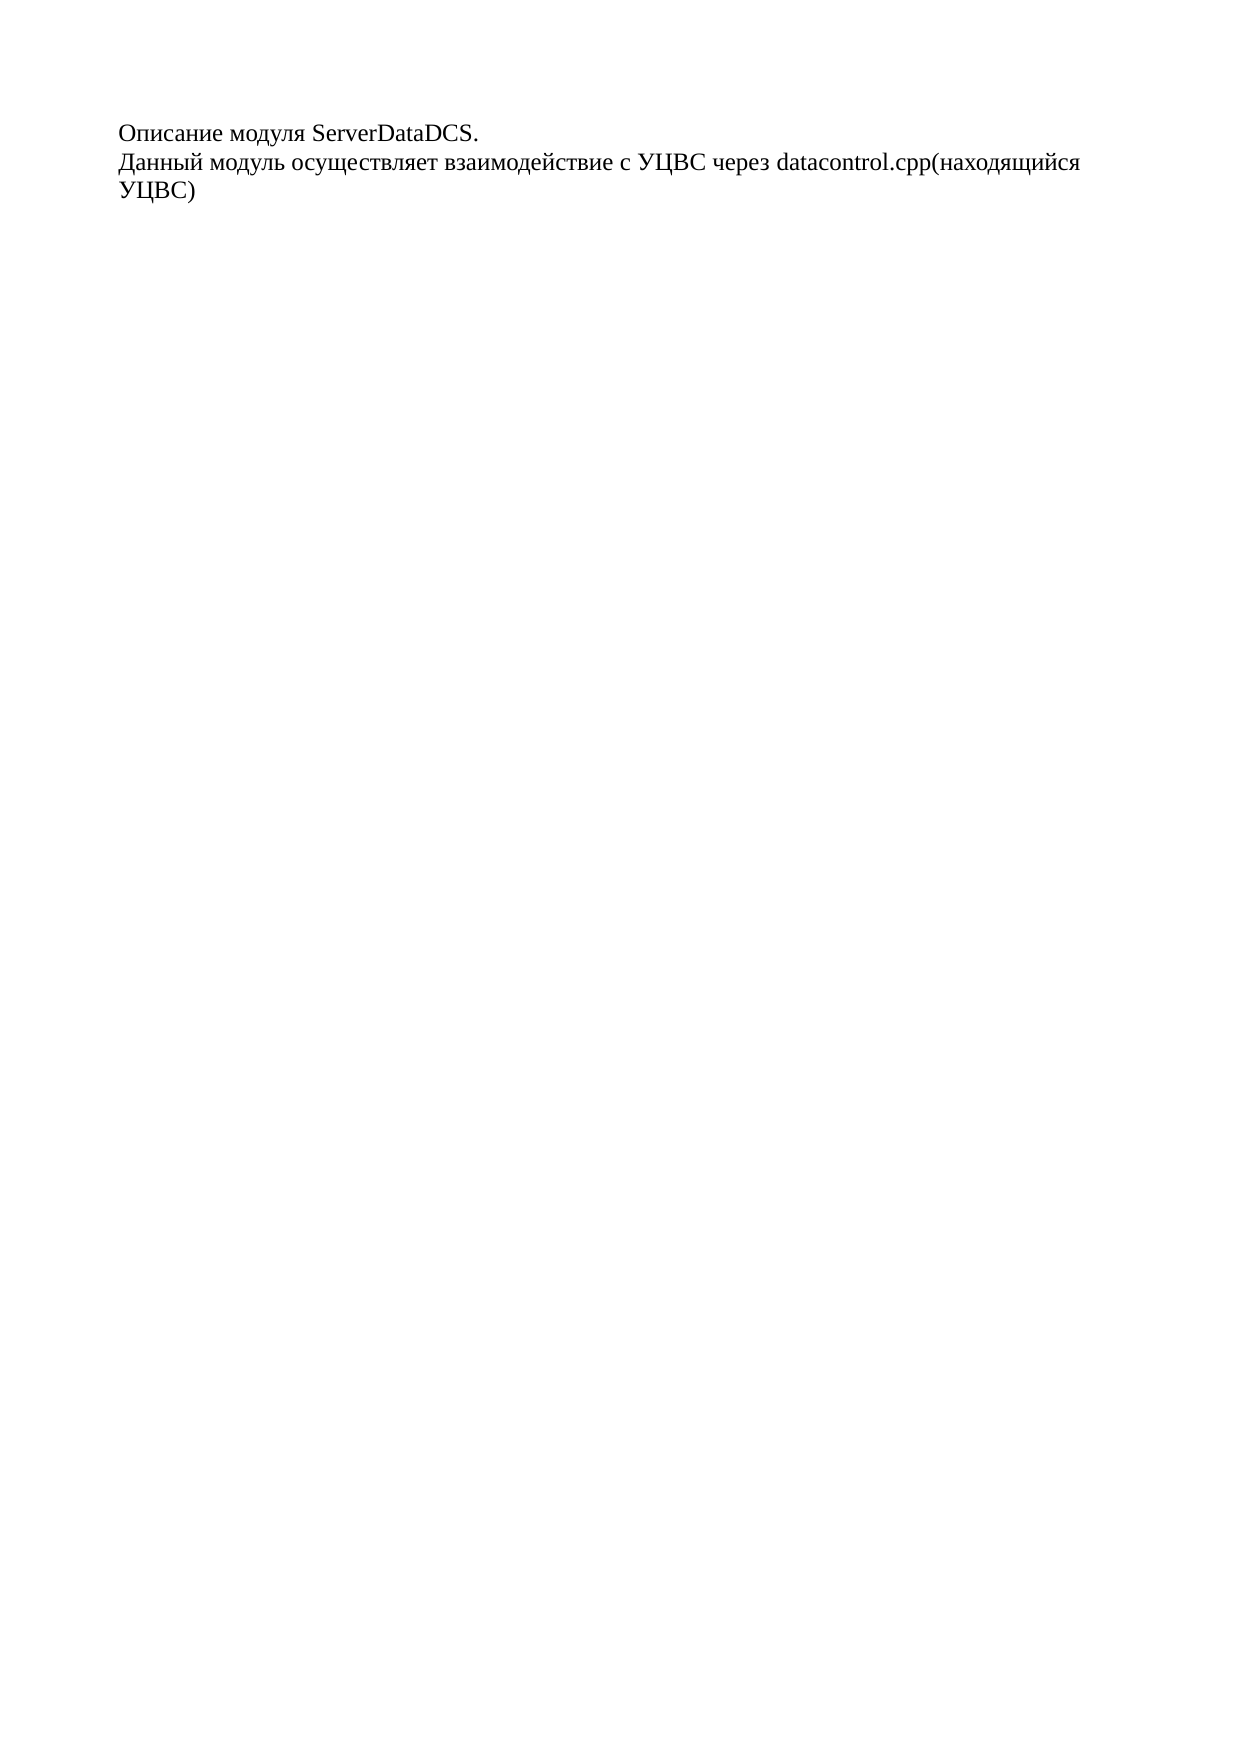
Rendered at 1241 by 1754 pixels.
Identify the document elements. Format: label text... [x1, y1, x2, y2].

text Данный модуль осуществляет взаимодействие с УЦВС через datacontrol.cpp(находящийся УЦВС) [118, 147, 1122, 204]
text Описание модуля ServerDataDCS. [118, 118, 1122, 147]
